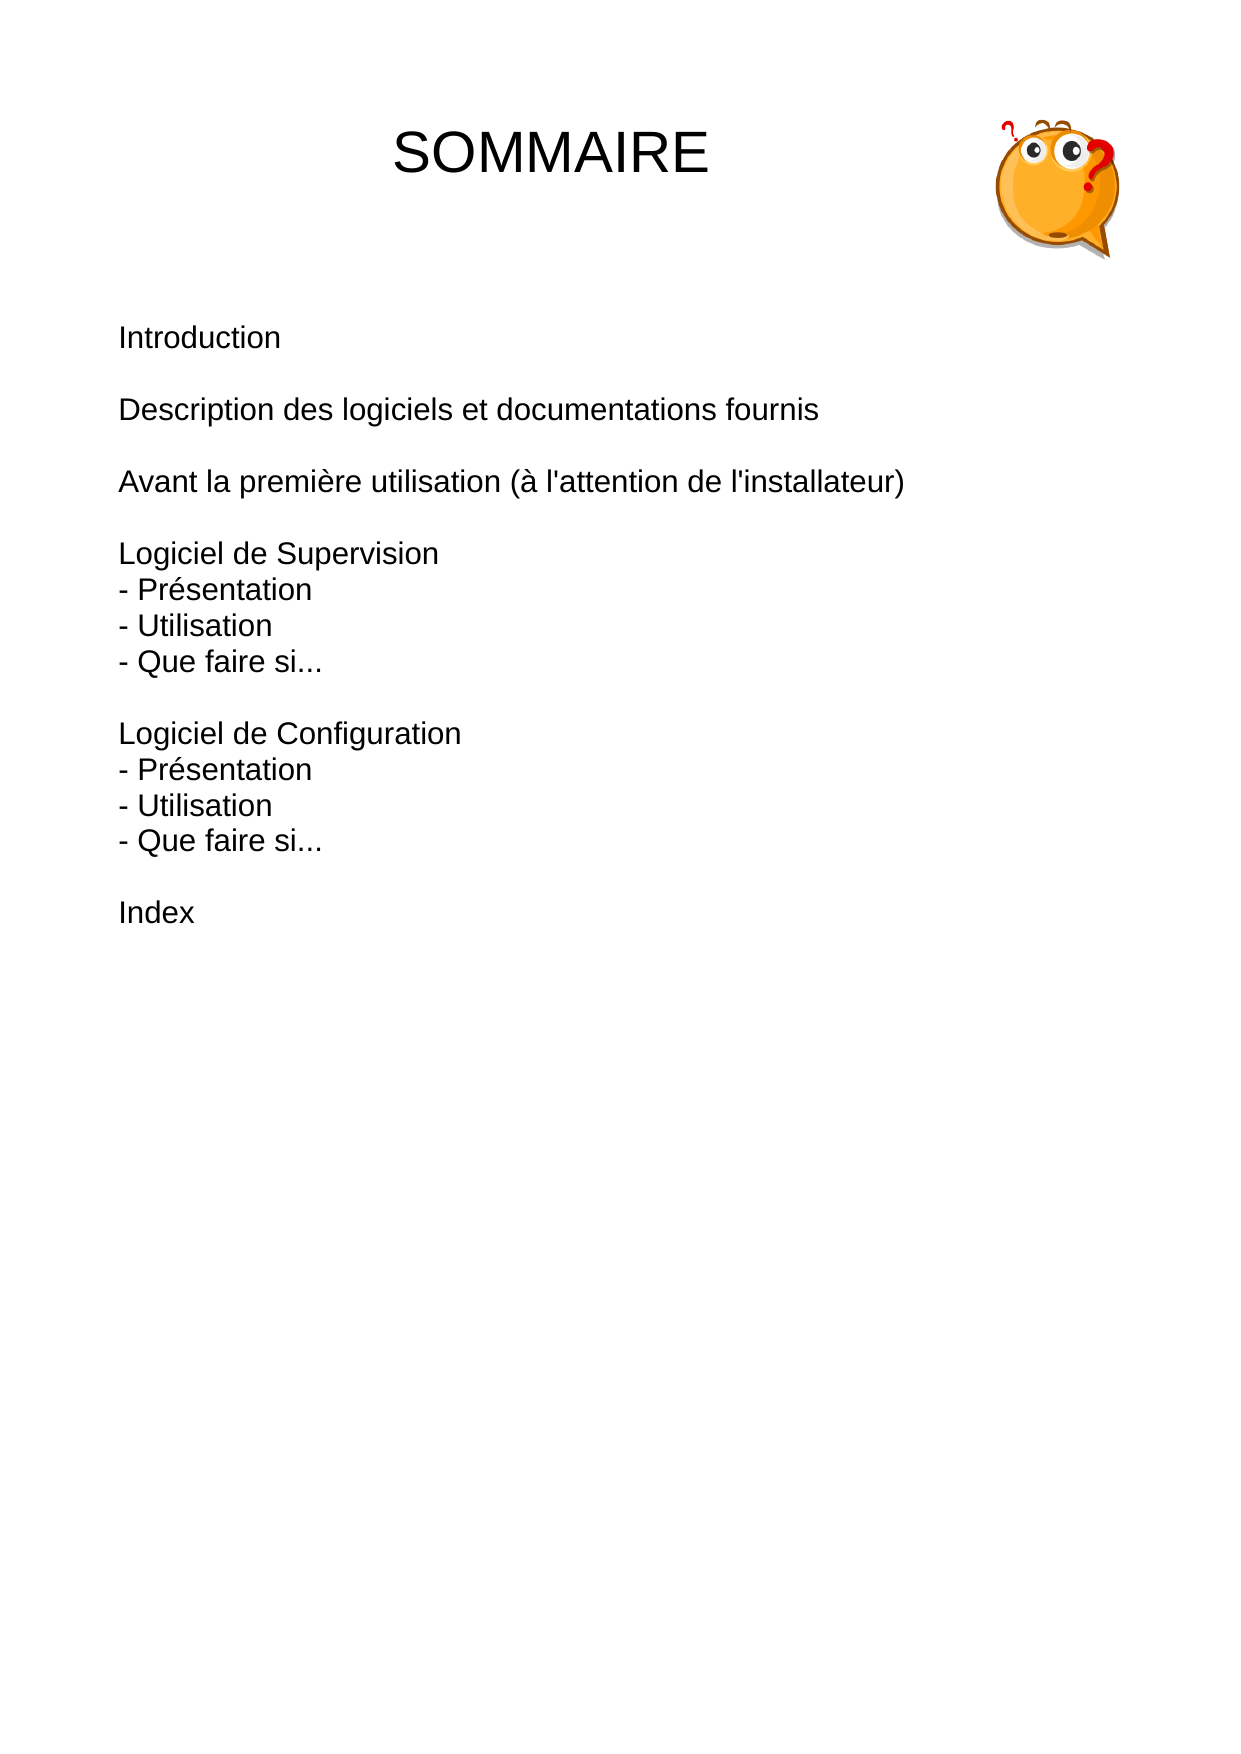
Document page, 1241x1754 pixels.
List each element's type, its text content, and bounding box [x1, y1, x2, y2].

text Description des logiciels et documentations fournis [118, 391, 1122, 427]
text - Utilisation [118, 787, 1122, 822]
text Index [118, 894, 1122, 930]
text Introduction [118, 319, 1122, 355]
text - Présentation [118, 571, 1122, 607]
text Avant la première utilisation (à l'attention de l'installateur) [118, 463, 1122, 499]
picture [984, 118, 1123, 260]
text - Que faire si... [118, 643, 1122, 679]
text - Utilisation [118, 607, 1122, 643]
text - Que faire si... [118, 822, 1122, 858]
text Logiciel de Configuration [118, 715, 1122, 751]
text - Présentation [118, 751, 1122, 787]
text SOMMAIRE [118, 118, 984, 185]
text Logiciel de Supervision [118, 535, 1122, 571]
